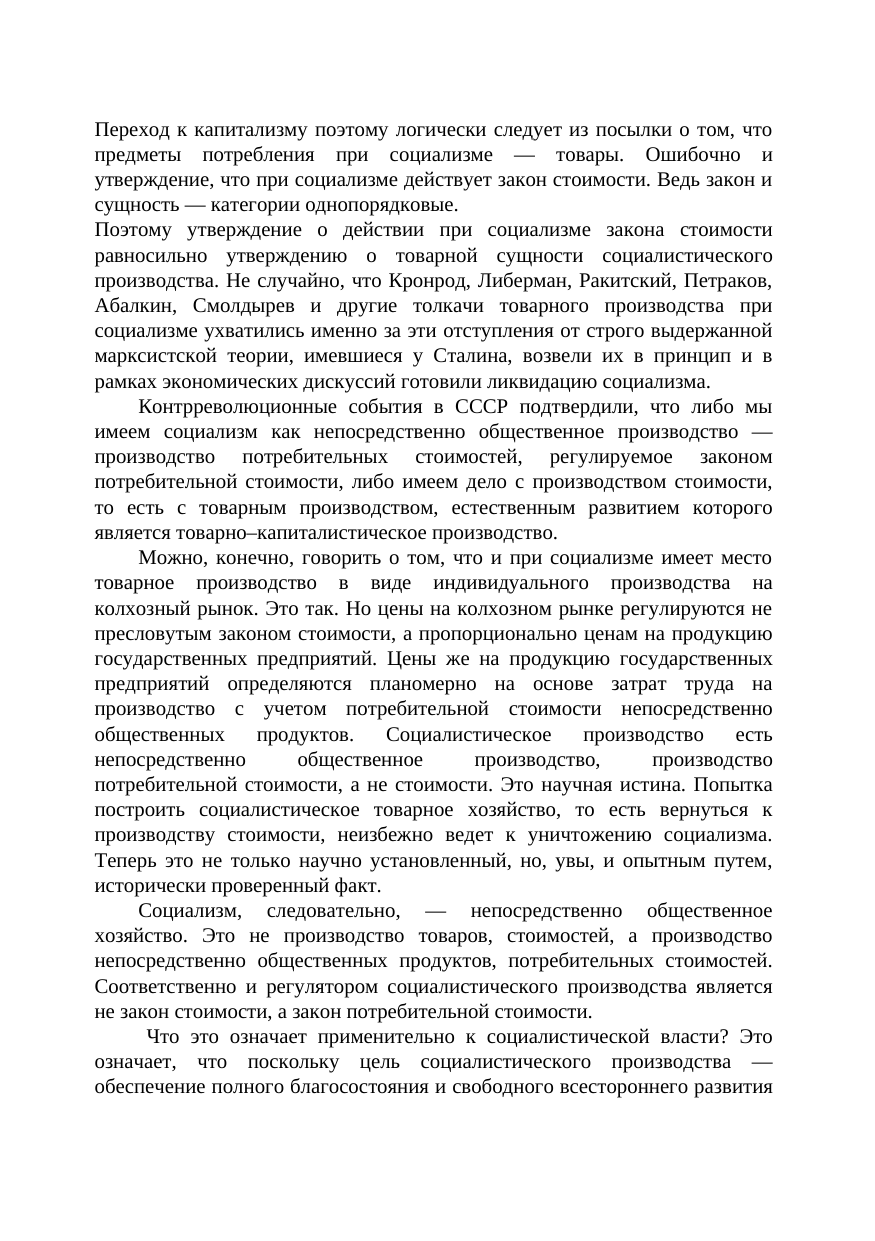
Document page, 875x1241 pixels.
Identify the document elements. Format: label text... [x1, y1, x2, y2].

text Контрреволюционные события в СССР подтвердили, что либо мы имеем социализм как непосредственно общественное производство — производство потребительных стоимостей, регулируемое законом потребительной стоимости, либо имеем дело с производством стоимости, то есть с товарным производством, естественным развитием которого является товарно–капиталистическое производство. [94, 394, 773, 544]
text Поэтому утверждение о действии при социализме закона стоимости равносильно утверждению о товарной сущности социалистического производства. Не случайно, что Кронрод, Либерман, Ракитский, Петраков, Абалкин, Смолдырев и другие толкачи товарного производства при социализме ухватились именно за эти отступления от строго выдержанной марксистской теории, имевшиеся у Сталина, возвели их в принцип и в рамках экономических дискуссий готовили ликвидацию социализма. [94, 217, 773, 393]
text Можно, конечно, говорить о том, что и при социализме имеет место товарное производство в виде индивидуального производства на колхозный рынок. Это так. Но цены на колхозном рынке регулируются не пресловутым законом стоимости, а пропорционально ценам на продукцию государственных предприятий. Цены же на продукцию государственных предприятий определяются планомерно на основе затрат труда на производство с учетом потребительной стоимости непосредственно общественных продуктов. Социалистическое производство есть непосредственно общественное производство, производство потребительной стоимости, а не стоимости. Это научная истина. Попытка построить социалистическое товарное хозяйство, то есть вернуться к производству стоимости, неизбежно ведет к уничтожению социализма. Теперь это не только научно установленный, но, увы, и опытным путем, исторически проверенный факт. [94, 545, 773, 897]
text Социализм, следовательно, — непосредственно общественное хозяйство. Это не производство товаров, стоимостей, а производство непосредственно общественных продуктов, потребительных стоимостей. Соответственно и регулятором социалистического производства является не закон стоимости, а закон потребительной стоимости. [94, 898, 773, 1023]
text Что это означает применительно к социалистической власти? Это означает, что поскольку цель социалистического производства — обеспечение полного благосостояния и свободного всестороннего развития [94, 1024, 773, 1098]
text Переход к капитализму поэтому логически следует из посылки о том, что предметы потребления при социализме — товары. Ошибочно и утверждение, что при социализме действует закон стоимости. Ведь закон и сущность — категории однопорядковые. [94, 117, 773, 216]
